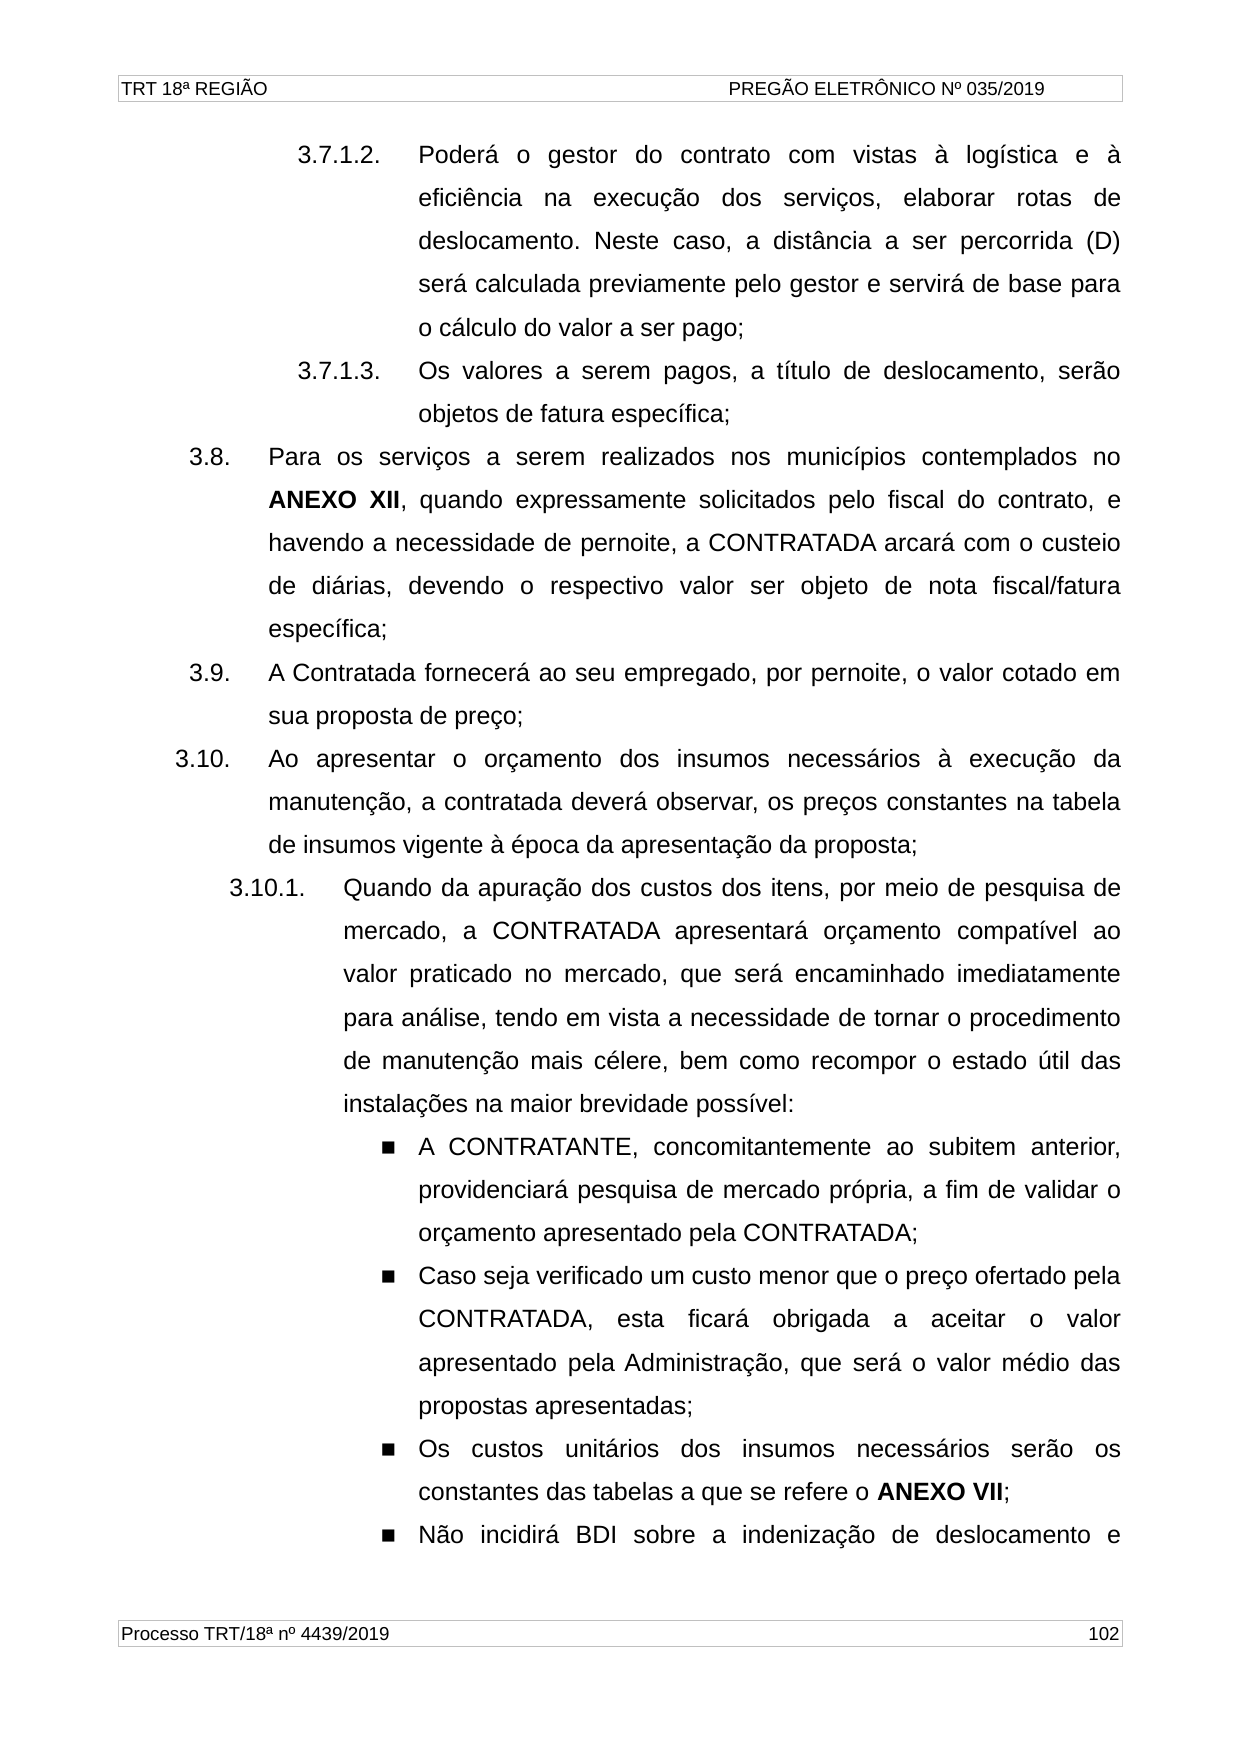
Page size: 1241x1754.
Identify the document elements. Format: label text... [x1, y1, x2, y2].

list Poderá o gestor do contrato com vistas à logística e à eficiência na execução dos serviços, elaborar rotas de deslocamento. Neste caso, a distância a ser percorrida (D) será calculada previamente pelo gestor e servirá de base para o cálculo do valor a ser pago; [381, 140, 1122, 341]
list Ao apresentar o orçamento dos insumos necessários à execução da manutenção, a contratada deverá observar, os preços constantes na tabela de insumos vigente à época da apresentação da proposta; [231, 744, 1122, 859]
list A Contratada fornecerá ao seu empregado, por pernoite, o valor cotado em sua proposta de preço; [231, 657, 1122, 729]
list Para os serviços a serem realizados nos municípios contemplados no ANEXO XII, quando expressamente solicitados pelo fiscal do contrato, e havendo a necessidade de pernoite, a CONTRATADA arcará com o custeio de diárias, devendo o respectivo valor ser objeto de nota fiscal/fatura específica; [231, 442, 1122, 643]
list Os valores a serem pagos, a título de deslocamento, serão objetos de fatura específica; [381, 356, 1122, 427]
list Quando da apuração dos custos dos itens, por meio de pesquisa de mercado, a CONTRATADA apresentará orçamento compatível ao valor praticado no mercado, que será encaminhado imediatamente para análise, tendo em vista a necessidade de tornar o procedimento de manutenção mais célere, bem como recompor o estado útil das instalações na maior brevidade possível: [306, 873, 1122, 1117]
list Os custos unitários dos insumos necessários serão os constantes das tabelas a que se refere o ANEXO VII; [381, 1434, 1122, 1506]
list Não incidirá BDI sobre a indenização de deslocamento e [381, 1520, 1122, 1549]
list A CONTRATANTE, concomitantemente ao subitem anterior, providenciará pesquisa de mercado própria, a fim de validar o orçamento apresentado pela CONTRATADA; [381, 1132, 1122, 1247]
list Caso seja verificado um custo menor que o preço ofertado pela CONTRATADA, esta ficará obrigada a aceitar o valor apresentado pela Administração, que será o valor médio das propostas apresentadas; [381, 1261, 1122, 1419]
